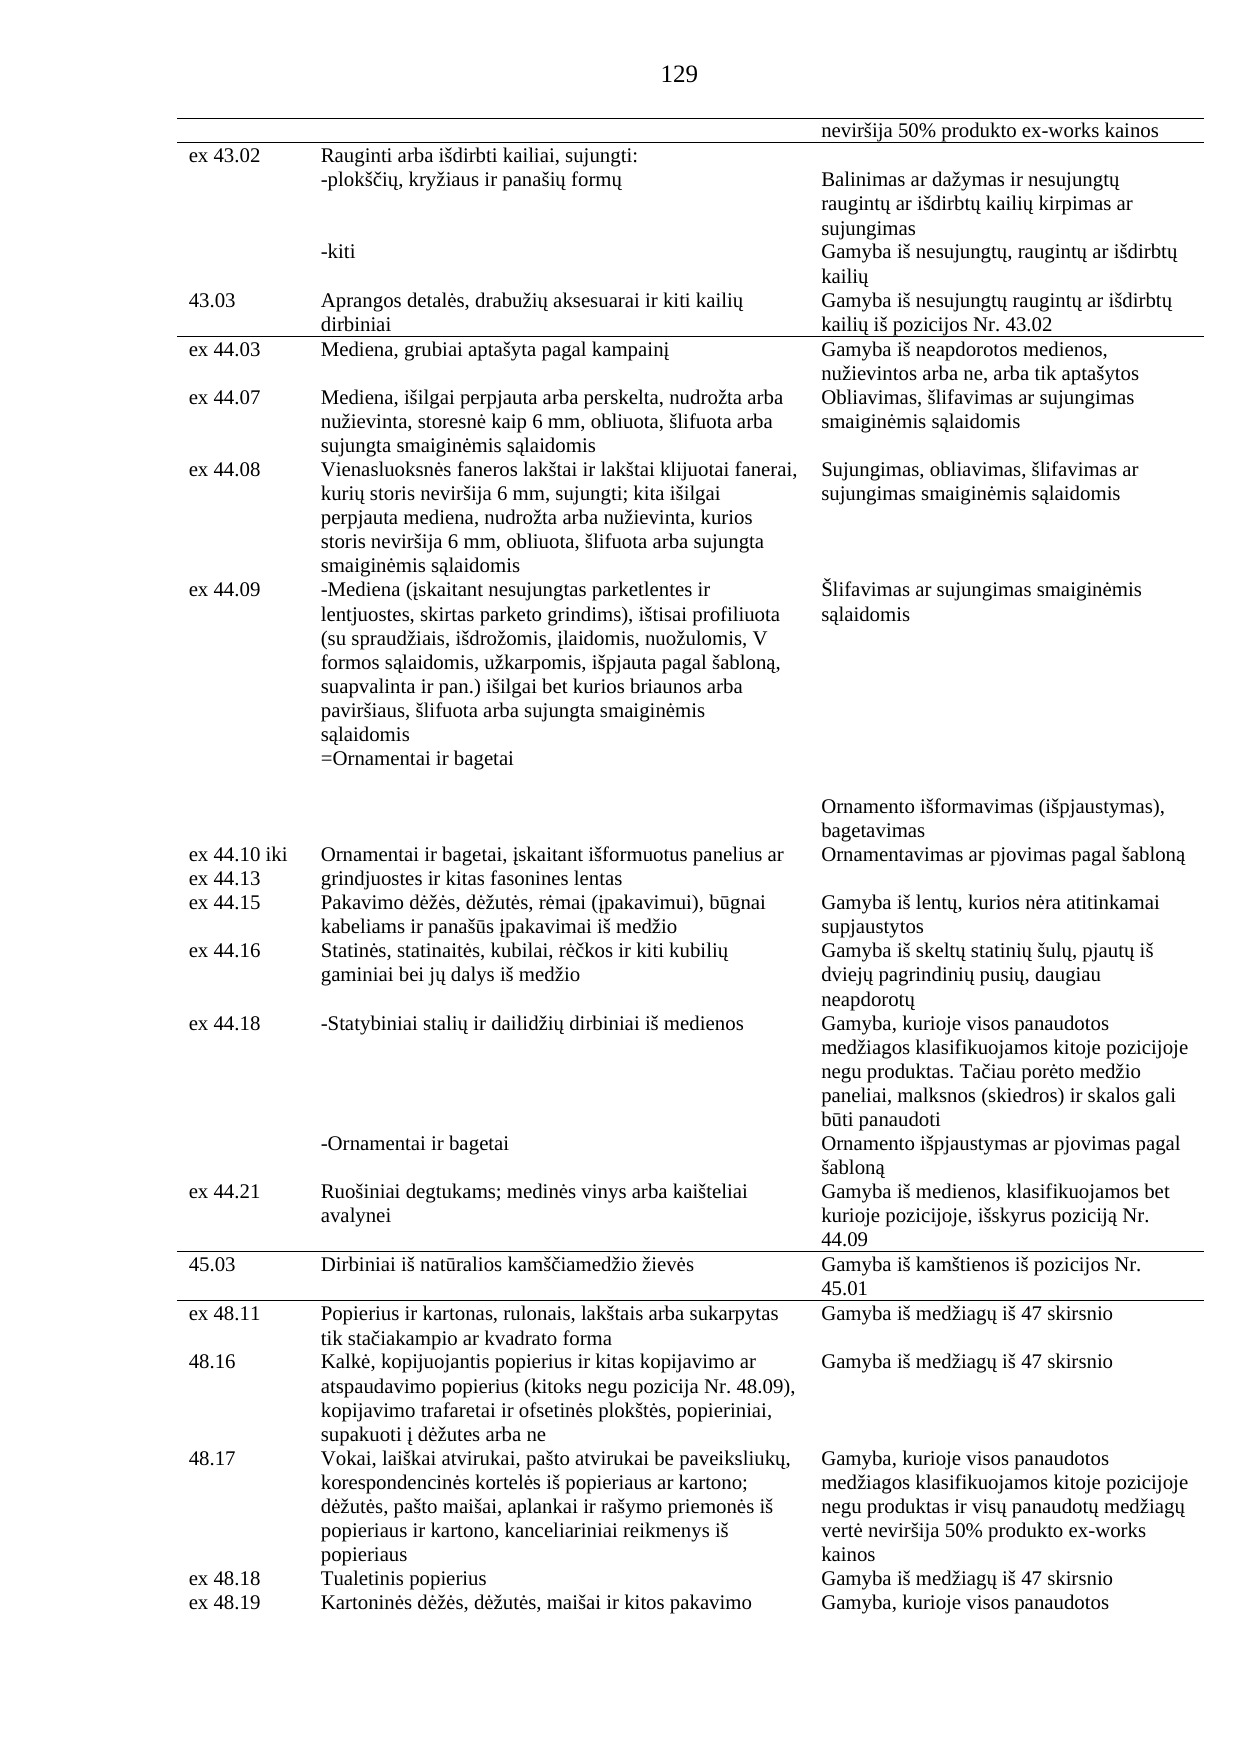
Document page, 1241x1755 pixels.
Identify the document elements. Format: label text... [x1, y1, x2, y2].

table_cell Gamyba iš medžiagų iš 47 skirsnio [810, 1566, 1204, 1590]
table_cell -Mediena (įskaitant nesujungtas parketlentes ir lentjuostes, skirtas parketo grindims), ištisai profiliuota (su spraudžiais, išdrožomis, įlaidomis, nuožulomis, V formos sąlaidomis, užkarpomis, išpjauta pagal šabloną, suapvalinta ir pan.) išilgai bet kurios briaunos arba paviršiaus, šlifuota arba sujungta smaiginėmis sąlaidomis =Ornamentai ir bagetai [309, 578, 810, 842]
table_cell Gamyba iš nesujungtų raugintų ar išdirbtų kailių iš pozicijos Nr. 43.02 [810, 288, 1204, 336]
table_cell Ornamentai ir bagetai, įskaitant išformuotus panelius ar grindjuostes ir kitas fasonines lentas [309, 842, 810, 890]
table_cell -Ornamentai ir bagetai [309, 1131, 810, 1179]
table_cell Obliavimas, šlifavimas ar sujungimas smaiginėmis sąlaidomis [810, 385, 1204, 457]
table_cell Mediena, grubiai aptašyta pagal kampainį [309, 337, 810, 385]
table_cell Aprangos detalės, drabužių aksesuarai ir kiti kailių dirbiniai [309, 288, 810, 336]
table_cell Gamyba iš medžiagų iš 47 skirsnio [810, 1301, 1204, 1349]
table_cell Gamyba iš skeltų statinių šulų, pjautų iš dviejų pagrindinių pusių, daugiau neapdorotų [810, 938, 1204, 1011]
table_cell [177, 119, 309, 142]
table_cell ex 44.08 [177, 457, 309, 577]
table_cell Kartoninės dėžės, dėžutės, maišai ir kitos pakavimo [309, 1590, 810, 1614]
table_cell Dirbiniai iš natūralios kamščiamedžio žievės [309, 1252, 810, 1300]
table_cell Balinimas ar dažymas ir nesujungtų raugintų ar išdirbtų kailių kirpimas ar sujungimas [810, 167, 1204, 239]
table_cell Sujungimas, obliavimas, šlifavimas ar sujungimas smaiginėmis sąlaidomis [810, 457, 1204, 577]
table_cell 43.03 [177, 288, 309, 336]
table_cell Vienasluoksnės faneros lakštai ir lakštai klijuotai fanerai, kurių storis neviršija 6 mm, sujungti; kita išilgai perpjauta mediena, nudrožta arba nužievinta, kurios storis neviršija 6 mm, obliuota, šlifuota arba sujungta smaiginėmis sąlaidomis [309, 457, 810, 577]
table_cell [810, 143, 1204, 167]
table_cell -plokščių, kryžiaus ir panašių formų [309, 167, 810, 239]
table_cell [177, 167, 309, 239]
table_cell Gamyba iš neapdorotos medienos, nužievintos arba ne, arba tik aptašytos [810, 337, 1204, 385]
table_cell ex 44.09 [177, 578, 309, 842]
table_cell Gamyba iš lentų, kurios nėra atitinkamai supjaustytos [810, 890, 1204, 938]
table_cell ex 44.15 [177, 890, 309, 938]
table_cell Popierius ir kartonas, rulonais, lakštais arba sukarpytas tik stačiakampio ar kvadrato forma [309, 1301, 810, 1349]
table_cell ex 44.18 [177, 1011, 309, 1131]
table_cell Gamyba iš nesujungtų, raugintų ar išdirbtų kailių [810, 240, 1204, 288]
table_cell [309, 119, 810, 142]
table_cell 45.03 [177, 1252, 309, 1300]
table_cell Šlifavimas ar sujungimas smaiginėmis sąlaidomis Ornamento išformavimas (išpjaustymas), bagetavimas [810, 578, 1204, 842]
table_cell Kalkė, kopijuojantis popierius ir kitas kopijavimo ar atspaudavimo popierius (kitoks negu pozicija Nr. 48.09), kopijavimo trafaretai ir ofsetinės plokštės, popieriniai, supakuoti į dėžutes arba ne [309, 1350, 810, 1446]
table_cell ex 43.02 [177, 143, 309, 167]
table_cell Gamyba, kurioje visos panaudotos medžiagos klasifikuojamos kitoje pozicijoje negu produktas ir visų panaudotų medžiagų vertė neviršija 50% produkto ex-works kainos [810, 1446, 1204, 1566]
table_cell ex 44.21 [177, 1179, 309, 1251]
table_cell Statinės, statinaitės, kubilai, rėčkos ir kiti kubilių gaminiai bei jų dalys iš medžio [309, 938, 810, 1011]
table_cell neviršija 50% produkto ex-works kainos [810, 119, 1204, 142]
table_cell ex 44.10 iki ex 44.13 [177, 842, 309, 890]
table_cell Ruošiniai degtukams; medinės vinys arba kaišteliai avalynei [309, 1179, 810, 1251]
table_cell Gamyba, kurioje visos panaudotos [810, 1590, 1204, 1614]
table_cell Gamyba iš medienos, klasifikuojamos bet kurioje pozicijoje, išskyrus poziciją Nr. 44.09 [810, 1179, 1204, 1251]
table_cell Tualetinis popierius [309, 1566, 810, 1590]
table_cell Mediena, išilgai perpjauta arba perskelta, nudrožta arba nužievinta, storesnė kaip 6 mm, obliuota, šlifuota arba sujungta smaiginėmis sąlaidomis [309, 385, 810, 457]
table_cell ex 48.11 [177, 1301, 309, 1349]
table_cell ex 44.07 [177, 385, 309, 457]
table_cell Gamyba, kurioje visos panaudotos medžiagos klasifikuojamos kitoje pozicijoje negu produktas. Tačiau porėto medžio paneliai, malksnos (skiedros) ir skalos gali būti panaudoti [810, 1011, 1204, 1131]
table_cell ex 48.18 [177, 1566, 309, 1590]
table_cell -Statybiniai stalių ir dailidžių dirbiniai iš medienos [309, 1011, 810, 1131]
table_cell -kiti [309, 240, 810, 288]
table_cell 48.16 [177, 1350, 309, 1446]
table_cell [177, 240, 309, 288]
table_cell Pakavimo dėžės, dėžutės, rėmai (įpakavimui), būgnai kabeliams ir panašūs įpakavimai iš medžio [309, 890, 810, 938]
table_cell Gamyba iš medžiagų iš 47 skirsnio [810, 1350, 1204, 1446]
table_cell [177, 1131, 309, 1179]
table_cell Rauginti arba išdirbti kailiai, sujungti: [309, 143, 810, 167]
table_cell Ornamento išpjaustymas ar pjovimas pagal šabloną [810, 1131, 1204, 1179]
table_cell ex 44.16 [177, 938, 309, 1011]
table_cell 48.17 [177, 1446, 309, 1566]
table_cell Vokai, laiškai atvirukai, pašto atvirukai be paveiksliukų, korespondencinės kortelės iš popieriaus ar kartono; dėžutės, pašto maišai, aplankai ir rašymo priemonės iš popieriaus ir kartono, kanceliariniai reikmenys iš popieriaus [309, 1446, 810, 1566]
table_cell Gamyba iš kamštienos iš pozicijos Nr. 45.01 [810, 1252, 1204, 1300]
table_cell ex 44.03 [177, 337, 309, 385]
table_cell Ornamentavimas ar pjovimas pagal šabloną [810, 842, 1204, 890]
table_cell ex 48.19 [177, 1590, 309, 1614]
